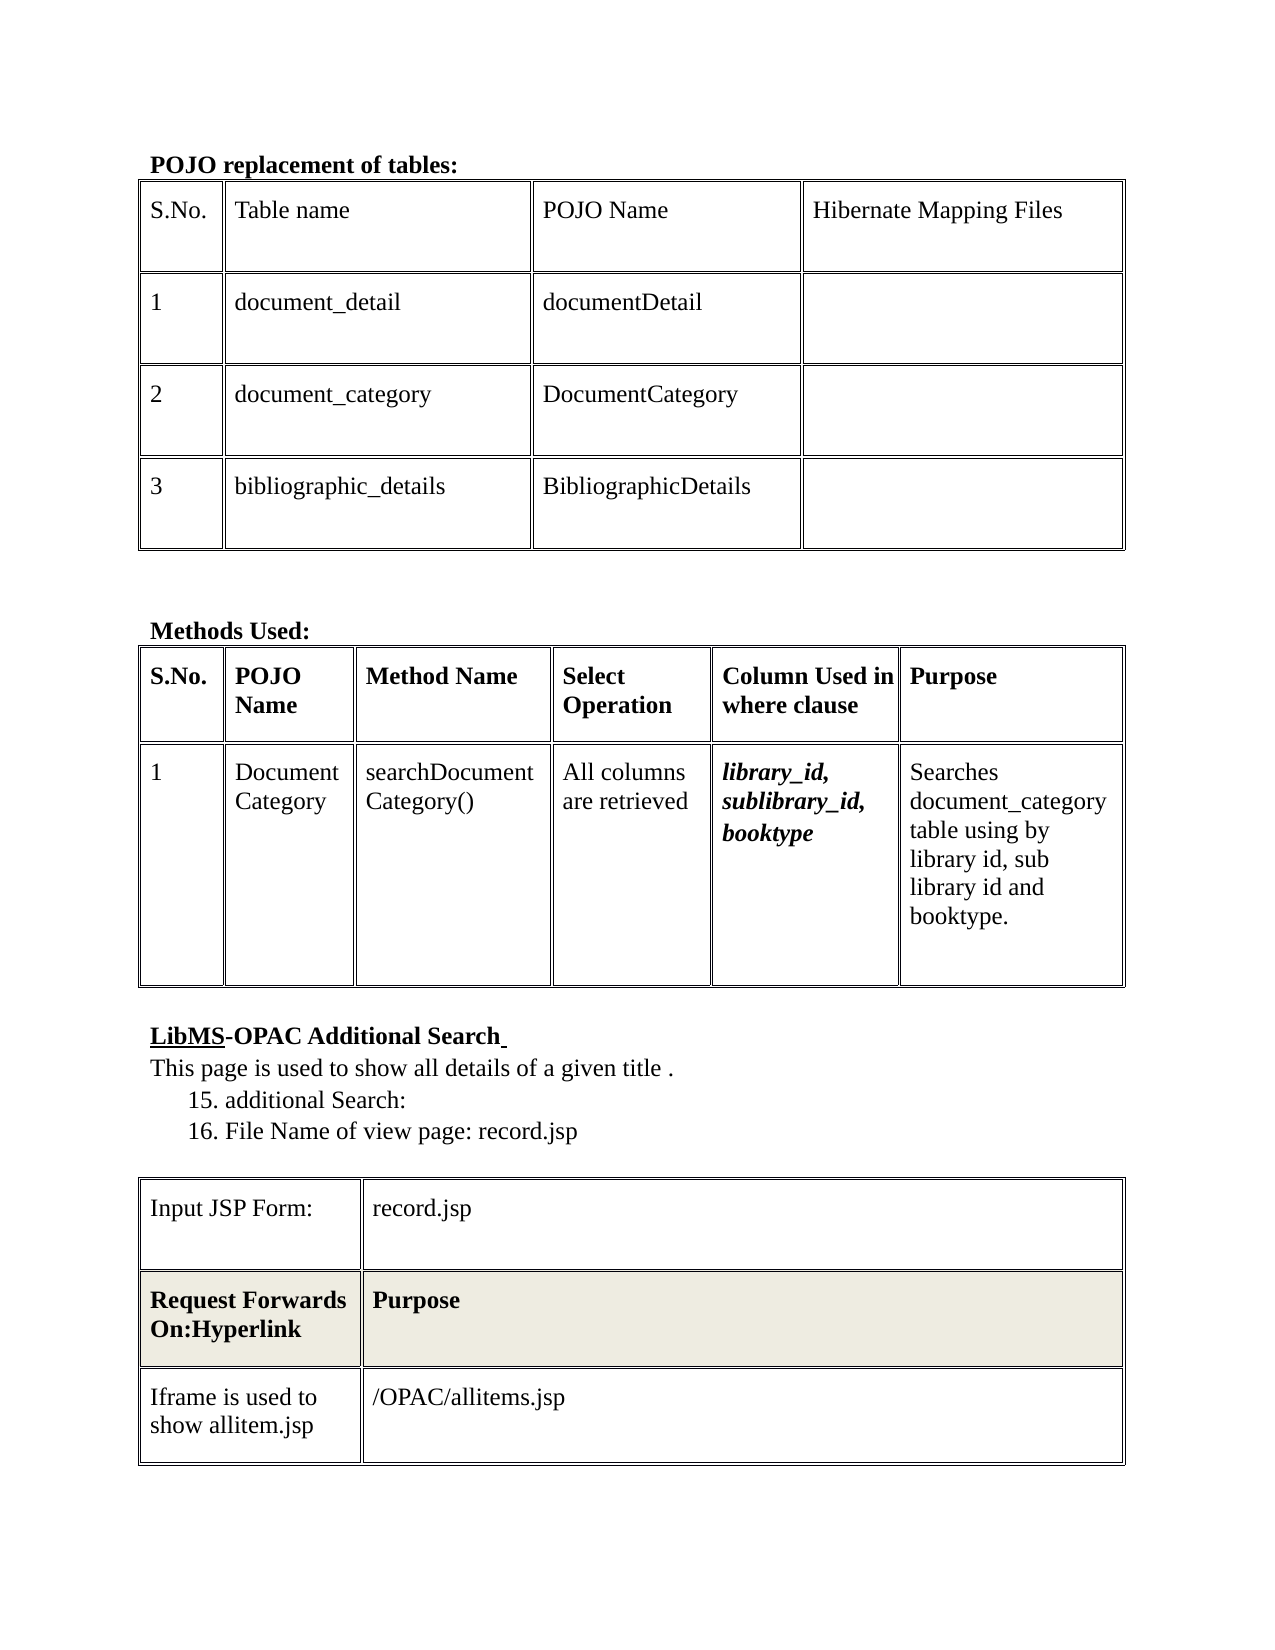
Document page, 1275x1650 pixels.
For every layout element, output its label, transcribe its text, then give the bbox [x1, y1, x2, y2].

table_cell 1 [141, 274, 222, 363]
table_cell Request Forwards On:Hyperlink [141, 1272, 360, 1366]
table_cell DocumentCategory [226, 745, 353, 984]
table_cell [804, 274, 1122, 363]
table_header Hibernate Mapping Files [804, 182, 1122, 271]
table_cell Iframe is used to show allitem.jsp [141, 1369, 360, 1462]
table_cell document_category [226, 366, 530, 455]
table_header record.jsp [364, 1180, 1122, 1269]
table_cell Purpose [364, 1272, 1122, 1366]
table_cell All columns are retrieved [554, 745, 710, 984]
table_cell [804, 459, 1122, 547]
table_header S.No. [141, 648, 223, 741]
table_cell 1 [141, 745, 223, 984]
table_header Input JSP Form: [141, 1180, 360, 1269]
table_header POJO Name [226, 648, 353, 741]
table_cell [804, 366, 1122, 455]
table_header Select Operation [554, 648, 710, 741]
text Methods Used: [150, 616, 1125, 645]
table_header Column Used in where clause [713, 648, 898, 741]
table_cell 3 [141, 459, 222, 547]
table_header S.No. [141, 182, 222, 271]
text LibMS-OPAC Additional Search [150, 1021, 1125, 1050]
table_header Method Name [357, 648, 550, 741]
list additional Search: [187, 1085, 1125, 1113]
table_cell DocumentCategory [534, 366, 800, 455]
table_header POJO Name [534, 182, 800, 271]
list File Name of view page: record.jsp [187, 1116, 1125, 1145]
table_cell searchDocumentCategory() [357, 745, 550, 984]
table_cell document_detail [226, 274, 530, 363]
table_cell BibliographicDetails [534, 459, 800, 547]
table_cell library_id, sublibrary_id, booktype [713, 745, 898, 984]
table_header Purpose [901, 648, 1122, 741]
text POJO replacement of tables: [150, 150, 1125, 179]
text This page is used to show all details of a given title . [150, 1053, 1125, 1082]
table_cell /OPAC/allitems.jsp [364, 1369, 1122, 1462]
table_cell documentDetail [534, 274, 800, 363]
table_header Table name [226, 182, 530, 271]
table_cell Searches document_category table using by library id, sub library id and booktype. [901, 745, 1122, 984]
table_cell 2 [141, 366, 222, 455]
table_cell bibliographic_details [226, 459, 530, 547]
